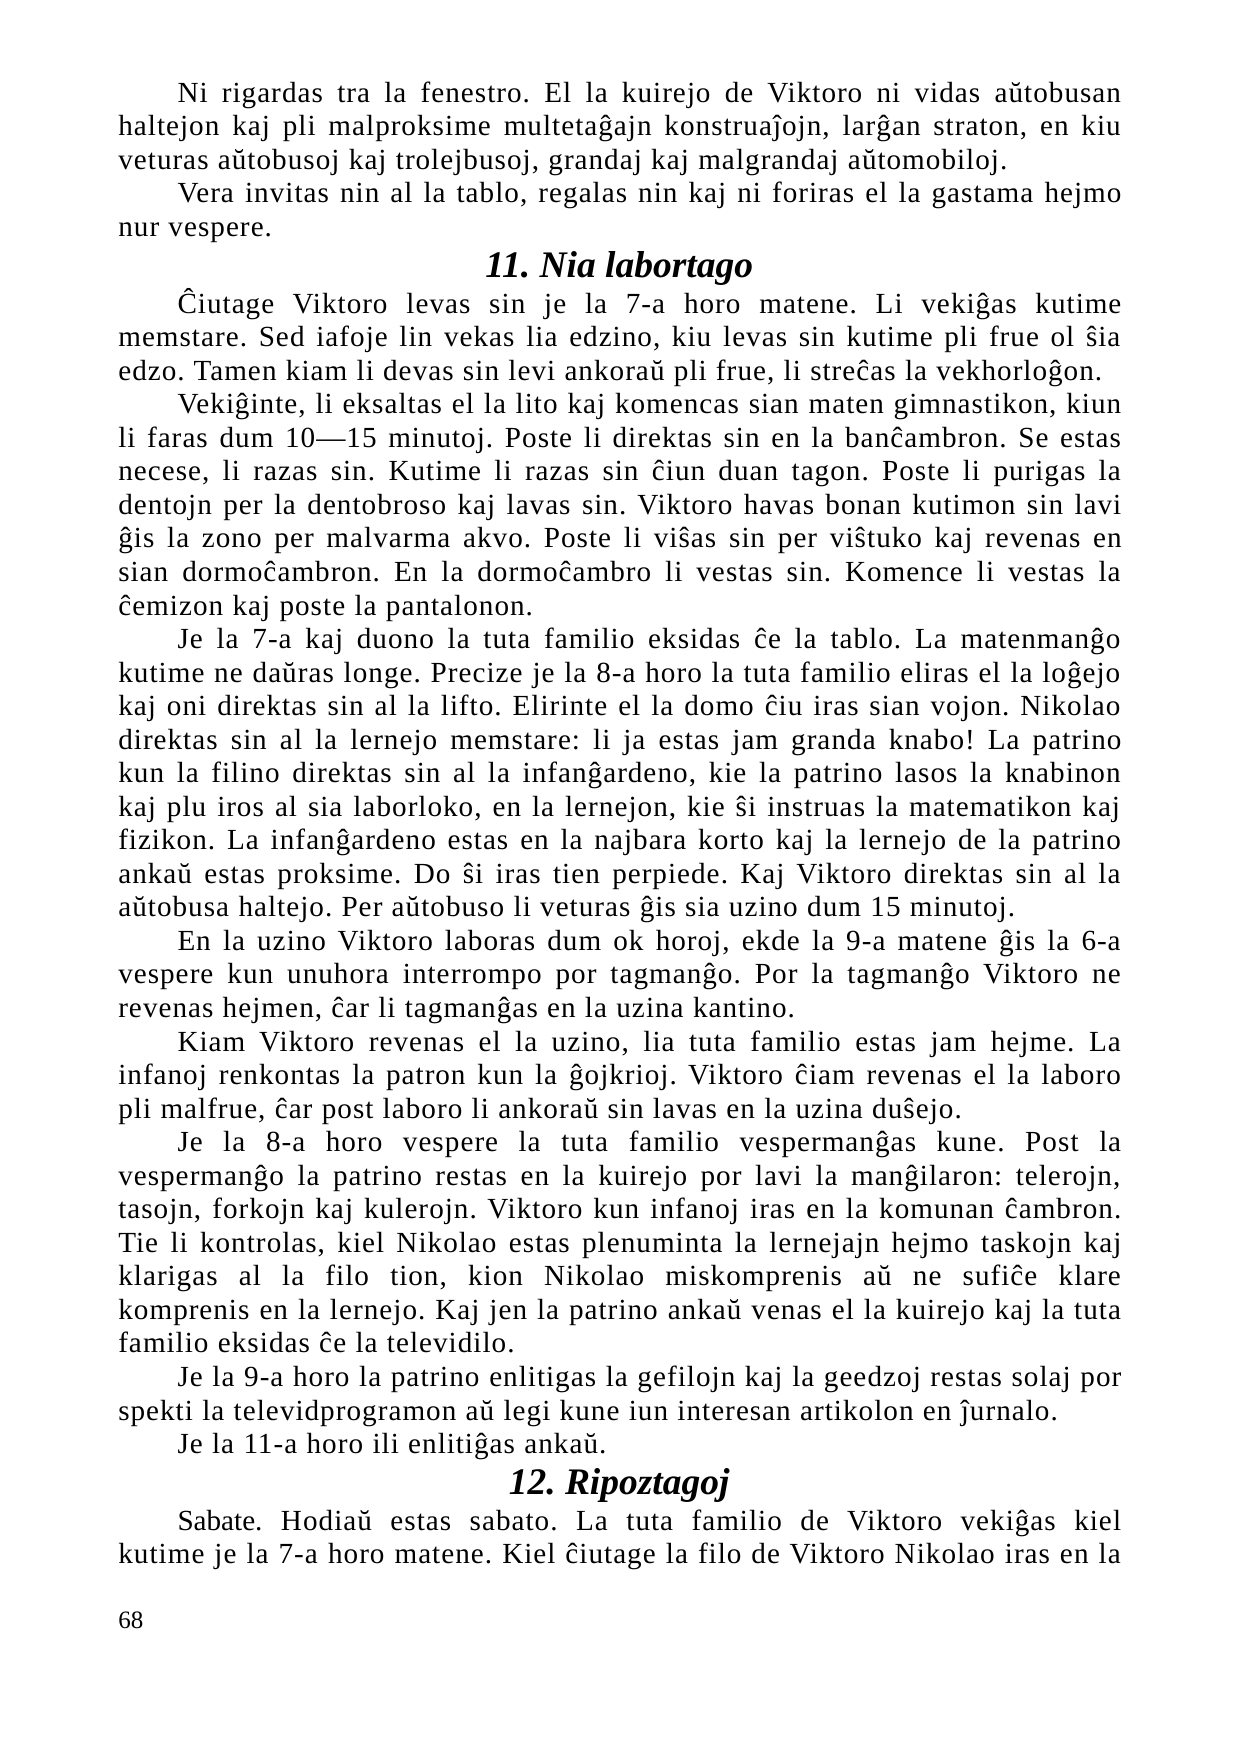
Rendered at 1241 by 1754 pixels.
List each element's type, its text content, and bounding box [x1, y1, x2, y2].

text Vekiĝinte, li eksaltas el la lito kaj komencas sian maten gimnastikon, kiun li faras dum 10—15 minutoj. Poste li direktas sin en la banĉambron. Se estas necese, li razas sin. Kutime li razas sin ĉiun duan tagon. Poste li purigas la dentojn per la dentobroso kaj lavas sin. Viktoro havas bonan kutimon sin lavi ĝis la zono per malvarma akvo. Poste li viŝas sin per viŝtuko kaj revenas en sian dormoĉambron. En la dormoĉambro li vestas sin. Komence li vestas la ĉemizon kaj poste la pantalonon. [118, 386, 1123, 621]
text Je la 9-a horo la patrino enlitigas la gefilojn kaj la geedzoj restas solaj por spekti la televidprogramon aŭ legi kune iun interesan artikolon en ĵurnalo. [118, 1359, 1123, 1426]
text Vera invitas nin al la tablo, regalas nin kaj ni foriras el la gastama hejmo nur vespere. [118, 176, 1123, 243]
text Sabate. Hodiaŭ estas sabato. La tuta familio de Viktoro vekiĝas kiel kutime je la 7-a horo matene. Kiel ĉiutage la filo de Viktoro Nikolao iras en la [118, 1503, 1123, 1570]
text Je la 7-a kaj duono la tuta familio eksidas ĉe la tablo. La matenmanĝo kutime ne daŭras longe. Precize je la 8-a horo la tuta familio eliras el la loĝejo kaj oni direktas sin al la lifto. Elirinte el la domo ĉiu iras sian vojon. Nikolao direktas sin al la lernejo memstare: li ja estas jam granda knabo! La patrino kun la filino direktas sin al la infanĝardeno, kie la patrino lasos la knabinon kaj plu iros al sia laborloko, en la lernejon, kie ŝi instruas la matematikon kaj fizikon. La infanĝardeno estas en la najbara korto kaj la lernejo de la patrino ankaŭ estas proksime. Do ŝi iras tien perpiede. Kaj Viktoro direktas sin al la aŭtobusa haltejo. Per aŭtobuso li veturas ĝis sia uzino dum 15 minutoj. [118, 621, 1123, 923]
text Kiam Viktoro revenas el la uzino, lia tuta familio estas jam hejme. La infanoj renkontas la patron kun la ĝojkrioj. Viktoro ĉiam revenas el la laboro pli malfrue, ĉar post laboro li ankoraŭ sin lavas en la uzina duŝejo. [118, 1024, 1123, 1124]
text Je la 8-a horo vespere la tuta familio vespermanĝas kune. Post la vespermanĝo la patrino restas en la kuirejo por lavi la manĝilaron: telerojn, tasojn, forkojn kaj kulerojn. Viktoro kun infanoj iras en la komunan ĉambron. Tie li kontrolas, kiel Nikolao estas plenuminta la lernejajn hejmo taskojn kaj klarigas al la filo tion, kion Nikolao miskomprenis aŭ ne sufiĉe klare komprenis en la lernejo. Kaj jen la patrino ankaŭ venas el la kuirejo kaj la tuta familio eksidas ĉe la televidilo. [118, 1124, 1123, 1359]
text Ĉiutage Viktoro levas sin je la 7-a horo matene. Li vekiĝas kutime memstare. Sed iafoje lin vekas lia edzino, kiu levas sin kutime pli frue ol ŝia edzo. Tamen kiam li devas sin levi ankoraŭ pli frue, li streĉas la vekhorloĝon. [118, 286, 1123, 386]
text Ni rigardas tra la fenestro. El la kuirejo de Viktoro ni vidas aŭtobusan haltejon kaj pli malproksime multetaĝajn konstruaĵojn, larĝan straton, en kiu veturas aŭtobusoj kaj trolejbusoj, grandaj kaj malgrandaj aŭtomobiloj. [118, 75, 1123, 176]
text 11. Nia labortago [118, 243, 1123, 286]
text 12. Ripoztagoj [118, 1460, 1123, 1503]
text Je la 11-a horo ili enlitiĝas ankaŭ. [118, 1426, 1123, 1460]
text En la uzino Viktoro laboras dum ok horoj, ekde la 9-a matene ĝis la 6-a vespere kun unuhora interrompo por tagmanĝo. Por la tagmanĝo Viktoro ne revenas hejmen, ĉar li tagmanĝas en la uzina kantino. [118, 923, 1123, 1024]
